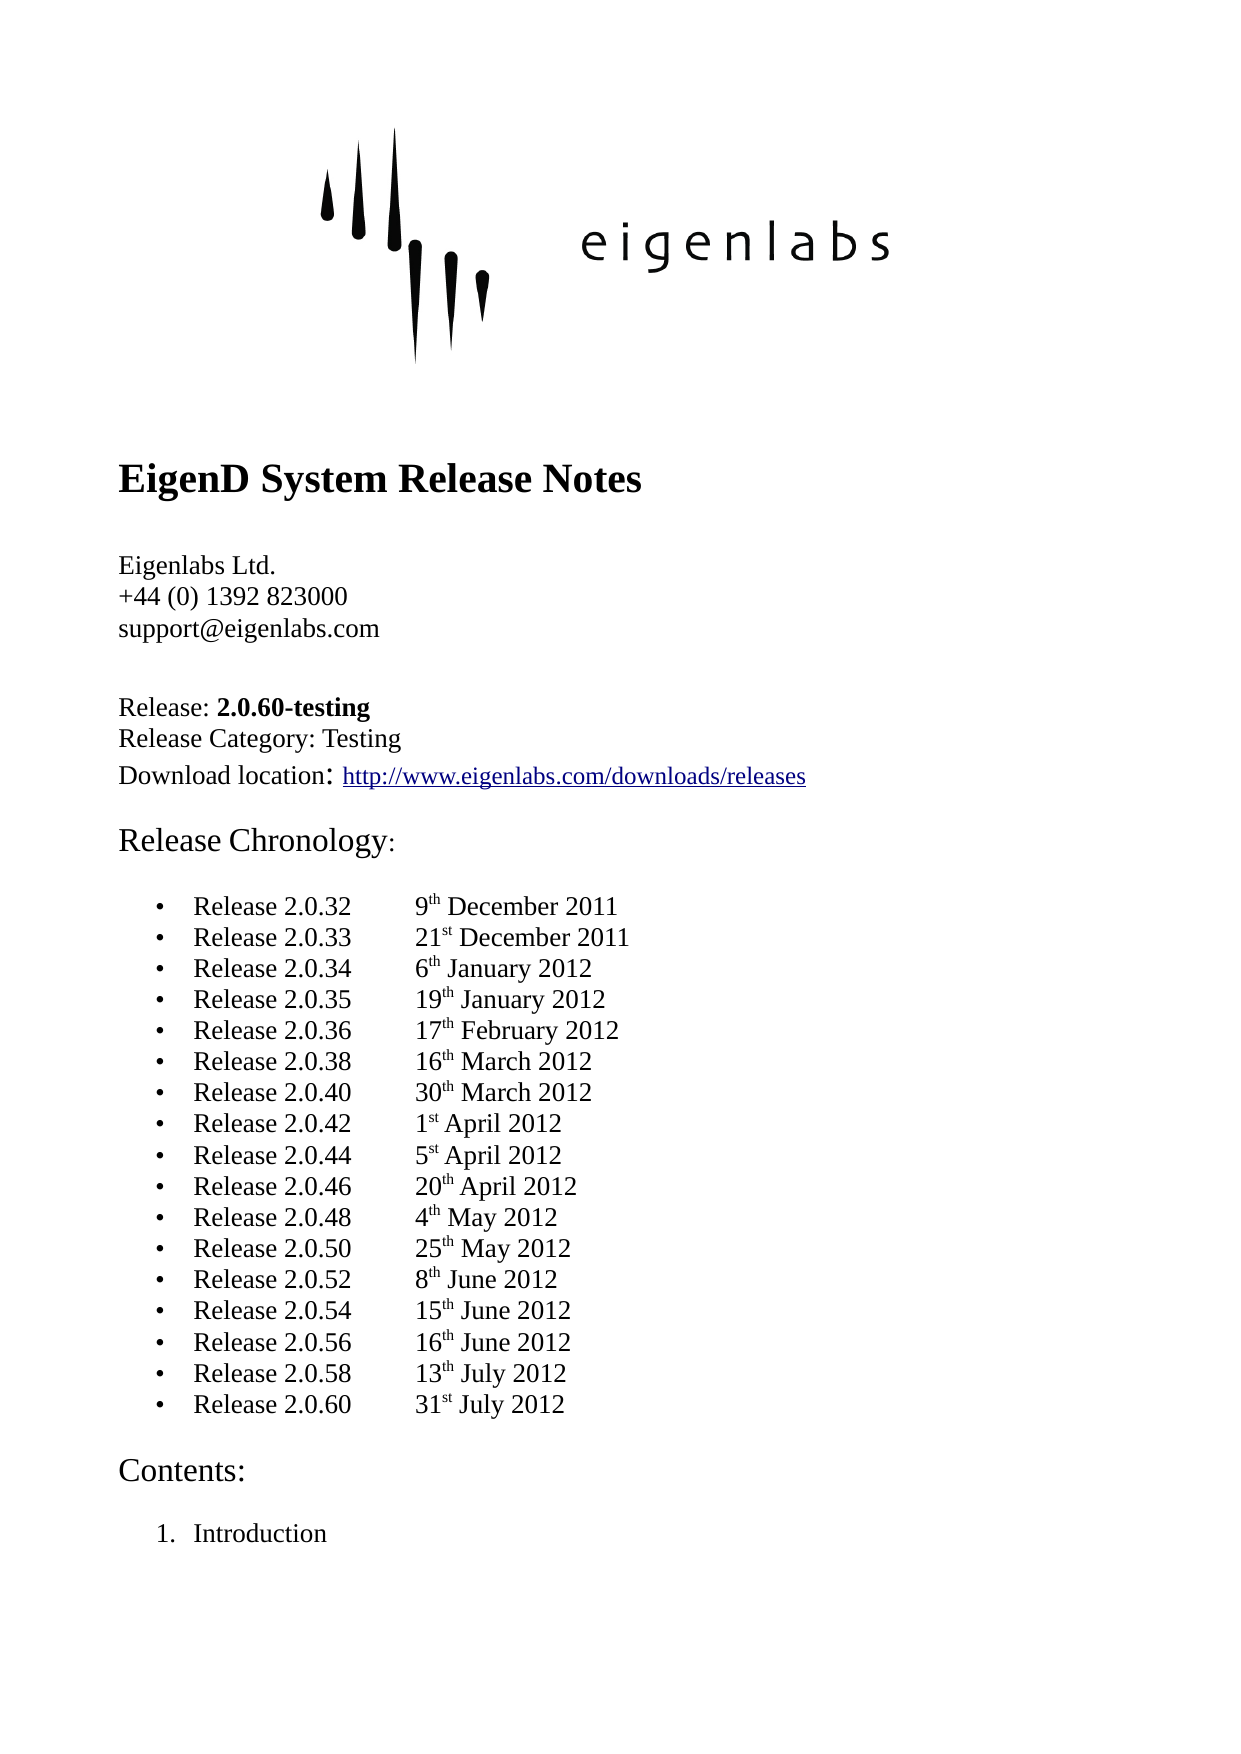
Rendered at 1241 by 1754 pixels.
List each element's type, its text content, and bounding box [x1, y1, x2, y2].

list Release 2.0.33 21st December 2011 [156, 921, 1122, 952]
text Release Chronology: [118, 820, 1122, 858]
list Release 2.0.48 4th May 2012 [156, 1201, 1122, 1232]
text EigenD System Release Notes [118, 453, 1122, 501]
list Release 2.0.56 16th June 2012 [156, 1326, 1122, 1357]
list Release 2.0.54 15th June 2012 [156, 1294, 1122, 1326]
picture [296, 118, 915, 372]
list Introduction [156, 1517, 1122, 1548]
list Release 2.0.35 19th January 2012 [156, 983, 1122, 1014]
list Release 2.0.42 1st April 2012 [156, 1108, 1122, 1139]
text Download location: http://www.eigenlabs.com/downloads/releases [118, 753, 1122, 791]
list Release 2.0.36 17th February 2012 [156, 1014, 1122, 1045]
list Release 2.0.38 16th March 2012 [156, 1045, 1122, 1076]
text Release: 2.0.60-testing [118, 691, 1122, 722]
list Release 2.0.50 25th May 2012 [156, 1232, 1122, 1263]
list Release 2.0.60 31st July 2012 [156, 1388, 1122, 1419]
list Release 2.0.32 9th December 2011 [156, 889, 1122, 921]
list Release 2.0.34 6th January 2012 [156, 952, 1122, 983]
text +44 (0) 1392 823000 [118, 581, 1122, 612]
list Release 2.0.58 13th July 2012 [156, 1357, 1122, 1388]
list Release 2.0.44 5st April 2012 [156, 1139, 1122, 1170]
text Contents: [118, 1450, 1122, 1488]
text Release Category: Testing [118, 722, 1122, 753]
list Release 2.0.46 20th April 2012 [156, 1170, 1122, 1201]
text Eigenlabs Ltd. [118, 549, 1122, 581]
text support@eigenlabs.com [118, 612, 1122, 643]
list Release 2.0.40 30th March 2012 [156, 1076, 1122, 1108]
list Release 2.0.52 8th June 2012 [156, 1263, 1122, 1294]
